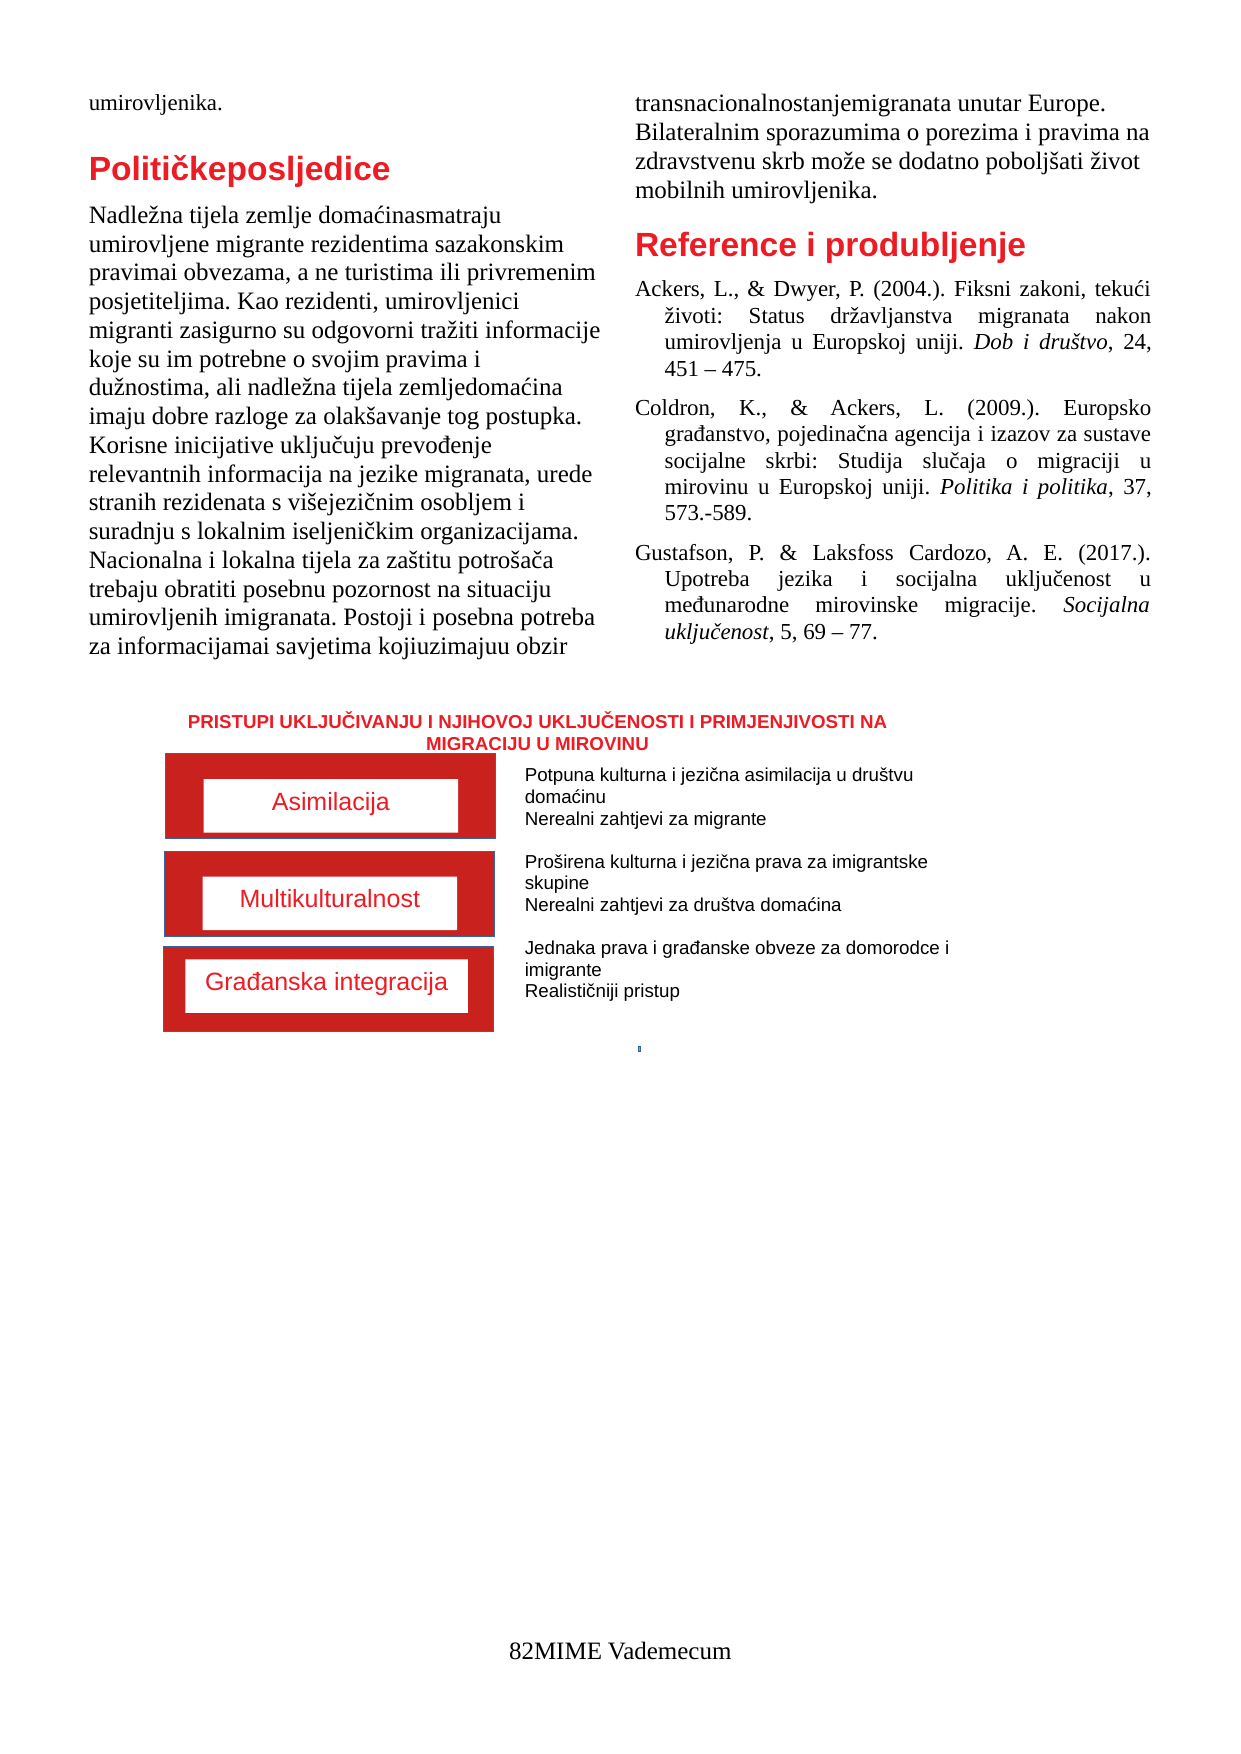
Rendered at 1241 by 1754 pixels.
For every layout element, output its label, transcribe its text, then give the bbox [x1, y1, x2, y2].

text Coldron, K., & Ackers, L. (2009.). Europsko građanstvo, pojedinačna agencija i izazov za sustave socijalne skrbi: Studija slučaja o migraciji u mirovinu u Europskoj uniji. Politika i politika, 37, 573.-589. [635, 394, 1152, 526]
subtitle Reference i produbljenje [635, 224, 1152, 263]
text Nadležna tijela zemlje domaćinasmatraju umirovljene migrante rezidentima sazakonskim pravimai obvezama, a ne turistima ili privremenim posjetiteljima. Kao rezidenti, umirovljenici migranti zasigurno su odgovorni tražiti informacije koje su im potrebne o svojim pravima i dužnostima, ali nadležna tijela zemljedomaćina imaju dobre razloge za olakšavanje tog postupka. Korisne inicijative uključuju prevođenje relevantnih informacija na jezike migranata, urede stranih rezidenata s višejezičnim osobljem i suradnju s lokalnim iseljeničkim organizacijama. Nacionalna i lokalna tijela za zaštitu potrošača trebaju obratiti posebnu pozornost na situaciju umirovljenih imigranata. Postoji i posebna potreba za informacijamai savjetima kojiuzimajuu obzir [88, 200, 605, 660]
subtitle Političkeposljedice [88, 149, 605, 187]
text transnacionalnostanjemigranata unutar Europe. Bilateralnim sporazumima o porezima i pravima na zdravstvenu skrb može se dodatno poboljšati život mobilnih umirovljenika. [635, 88, 1152, 203]
text umirovljenika. [88, 88, 605, 115]
text Ackers, L., & Dwyer, P. (2004.). Fiksni zakoni, tekući životi: Status državljanstva migranata nakon umirovljenja u Europskoj uniji. Dob i društvo, 24, 451 – 475. [635, 276, 1152, 381]
text Gustafson, P. & Laksfoss Cardozo, A. E. (2017.). Upotreba jezika i socijalna uključenost u međunarodne mirovinske migracije. Socijalna uključenost, 5, 69 – 77. [635, 539, 1152, 644]
